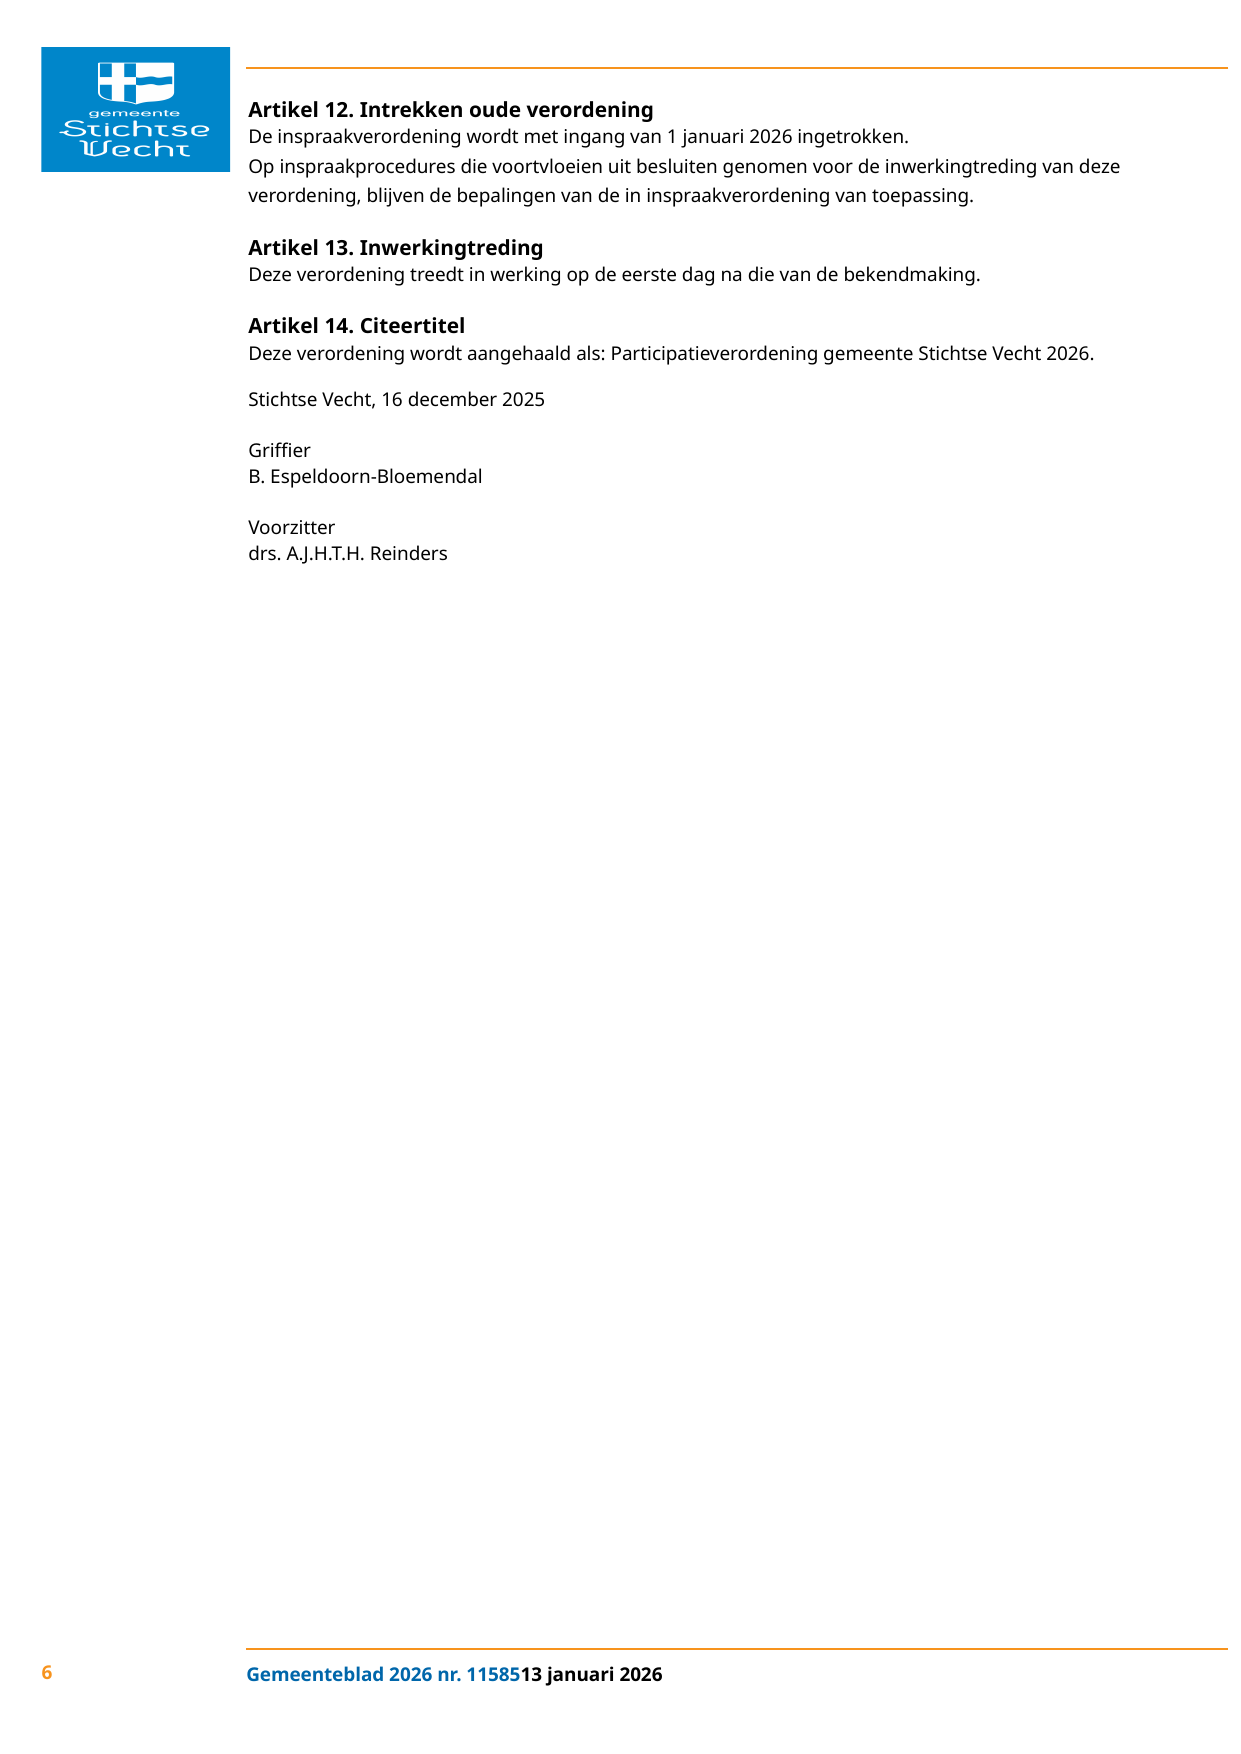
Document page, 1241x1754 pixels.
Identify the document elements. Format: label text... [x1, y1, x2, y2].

text De inspraakverordening wordt met ingang van 1 januari 2026 ingetrokken. [248, 123, 1152, 149]
text drs. A.J.H.T.H. Reinders [248, 540, 1152, 566]
text Stichtse Vecht, 16 december 2025 [248, 386, 1152, 411]
text Griffier [248, 437, 1152, 463]
text Op inspraakprocedures die voortvloeien uit besluiten genomen voor de inwerkingtreding van deze verordening, blijven de bepalingen van de in inspraakverordening van toepassing. [248, 153, 1152, 208]
picture [137, 63, 174, 103]
text Deze verordening treedt in werking op de eerste dag na die van de bekendmaking. [248, 261, 1152, 287]
text Artikel 12. Intrekken oude verordening [248, 95, 1152, 123]
text Artikel 14. Citeertitel [248, 312, 1152, 340]
text Deze verordening wordt aangehaald als: Participatieverordening gemeente Stichtse Vecht 2026. [248, 340, 1152, 366]
text Artikel 13. Inwerkingtreding [248, 233, 1152, 261]
text Voorzitter [248, 514, 1152, 540]
text B. Espeldoorn-Bloemendal [248, 463, 1152, 489]
picture [99, 63, 135, 101]
